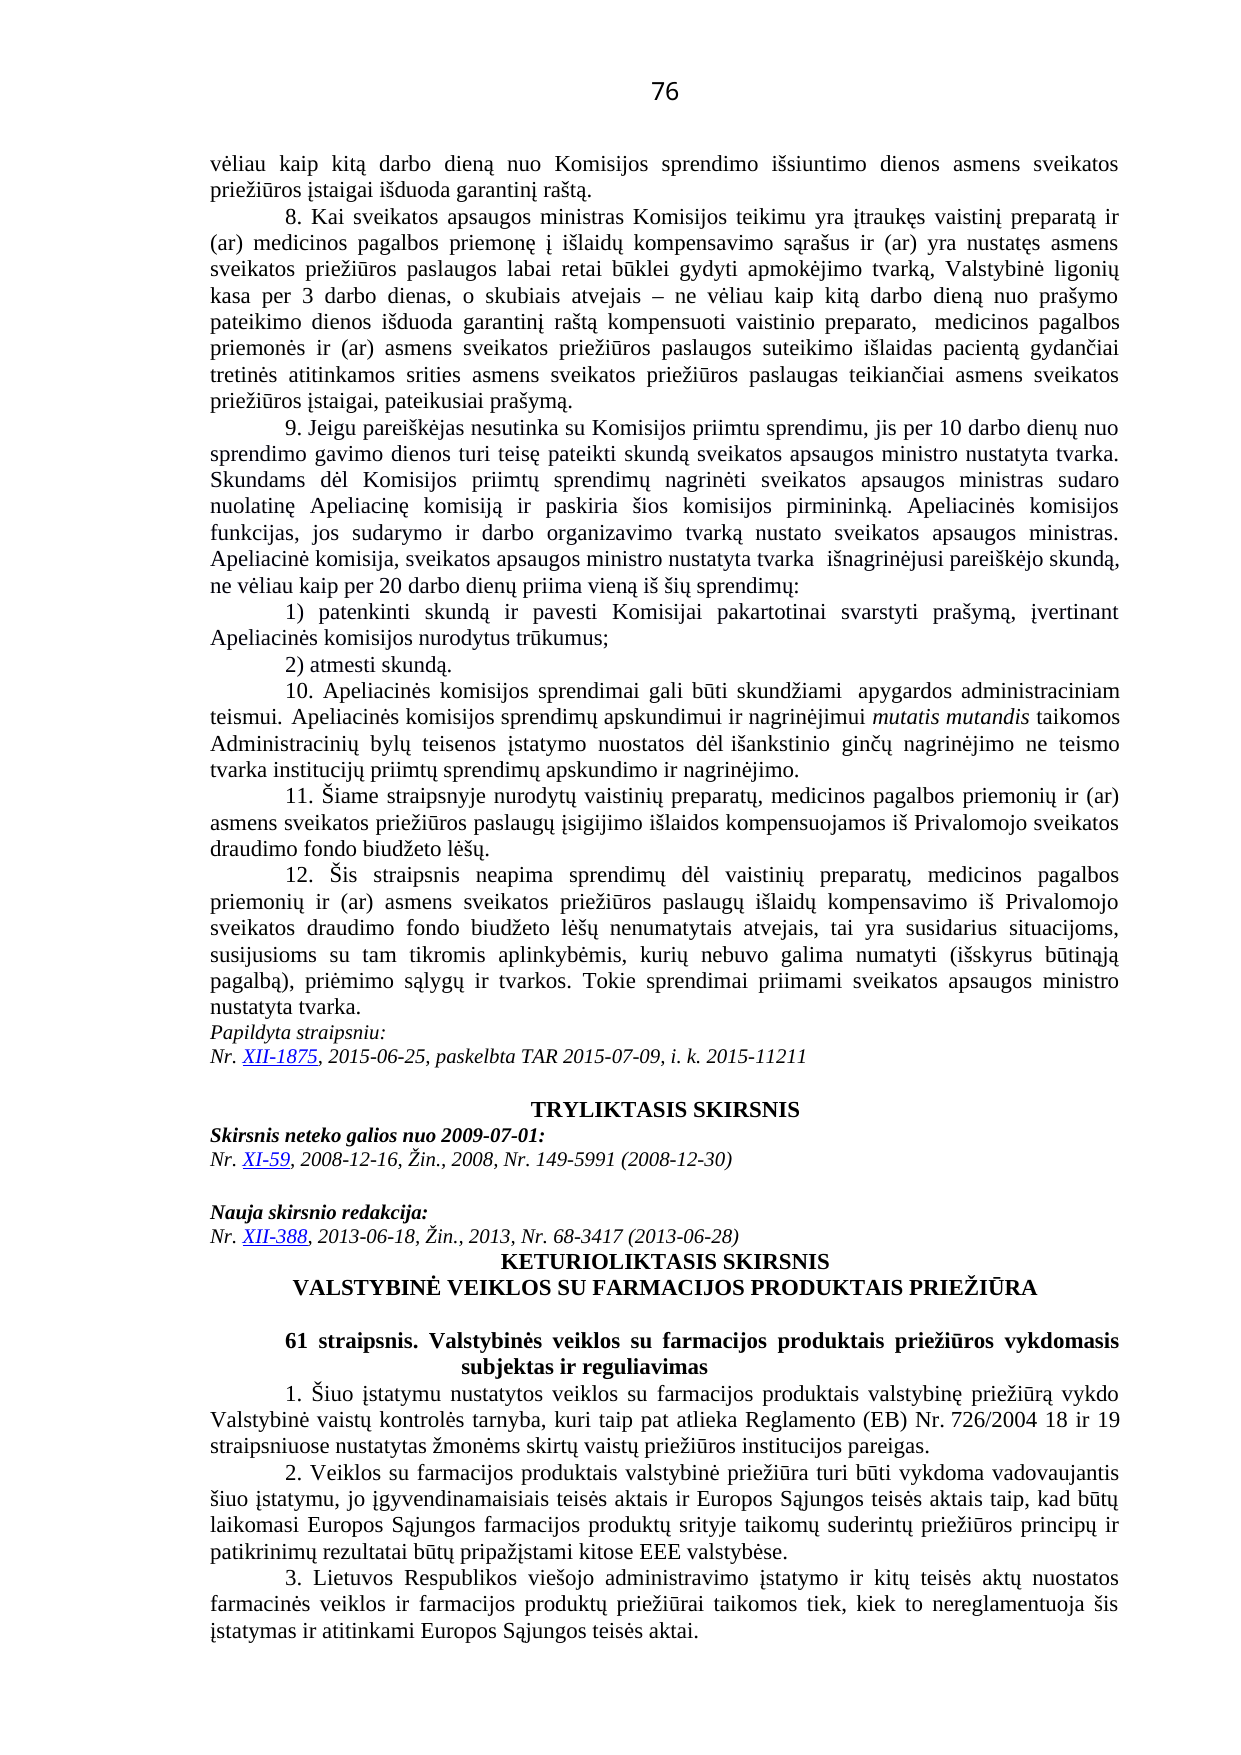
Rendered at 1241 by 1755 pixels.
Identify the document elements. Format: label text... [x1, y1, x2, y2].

text 3. Lietuvos Respublikos viešojo administravimo įstatymo ir kitų teisės aktų nuostatos farmacinės veiklos ir farmacijos produktų priežiūrai taikomos tiek, kiek to nereglamentuoja šis įstatymas ir atitinkami Europos Sąjungos teisės aktai. [210, 1564, 1120, 1643]
text Nauja skirsnio redakcija: [210, 1200, 1120, 1224]
text 2. Veiklos su farmacijos produktais valstybinė priežiūra turi būti vykdoma vadovaujantis šiuo įstatymu, jo įgyvendinamaisiais teisės aktais ir Europos Sąjungos teisės aktais taip, kad būtų laikomasi Europos Sąjungos farmacijos produktų srityje taikomų suderintų priežiūros principų ir patikrinimų rezultatai būtų pripažįstami kitose EEE valstybėse. [210, 1459, 1120, 1564]
text 8. Kai sveikatos apsaugos ministras Komisijos teikimu yra įtraukęs vaistinį preparatą ir (ar) medicinos pagalbos priemonę į išlaidų kompensavimo sąrašus ir (ar) yra nustatęs asmens sveikatos priežiūros paslaugos labai retai būklei gydyti apmokėjimo tvarką, Valstybinė ligonių kasa per 3 darbo dienas, o skubiais atvejais – ne vėliau kaip kitą darbo dieną nuo prašymo pateikimo dienos išduoda garantinį raštą kompensuoti vaistinio preparato, medicinos pagalbos priemonės ir (ar) asmens sveikatos priežiūros paslaugos suteikimo išlaidas pacientą gydančiai tretinės atitinkamos srities asmens sveikatos priežiūros paslaugas teikiančiai asmens sveikatos priežiūros įstaigai, pateikusiai prašymą. [210, 203, 1120, 413]
text Skirsnis neteko galios nuo 2009-07-01: [210, 1123, 1120, 1147]
text Nr. XII-388, 2013-06-18, Žin., 2013, Nr. 68-3417 (2013-06-28) [210, 1224, 1120, 1248]
text 61 straipsnis. Valstybinės veiklos su farmacijos produktais priežiūros vykdomasis subjektas ir reguliavimas [285, 1327, 1120, 1380]
text 1. Šiuo įstatymu nustatytos veiklos su farmacijos produktais valstybinę priežiūrą vykdo Valstybinė vaistų kontrolės tarnyba, kuri taip pat atlieka Reglamento (EB) Nr. 726/2004 18 ir 19 straipsniuose nustatytas žmonėms skirtų vaistų priežiūros institucijos pareigas. [210, 1380, 1120, 1459]
text KETURIOLIKTASIS SKIRSNIS [210, 1248, 1120, 1274]
text TRYLIKTASIS SKIRSNIS [210, 1097, 1120, 1123]
text vėliau kaip kitą darbo dieną nuo Komisijos sprendimo išsiuntimo dienos asmens sveikatos priežiūros įstaigai išduoda garantinį raštą. [210, 150, 1120, 203]
text Nr. XI-59, 2008-12-16, Žin., 2008, Nr. 149-5991 (2008-12-30) [210, 1147, 1120, 1171]
text 2) atmesti skundą. [210, 651, 1120, 677]
text Papildyta straipsniu: [210, 1020, 1120, 1044]
text 1) patenkinti skundą ir pavesti Komisijai pakartotinai svarstyti prašymą, įvertinant Apeliacinės komisijos nurodytus trūkumus; [210, 598, 1120, 651]
text 12. Šis straipsnis neapima sprendimų dėl vaistinių preparatų, medicinos pagalbos priemonių ir (ar) asmens sveikatos priežiūros paslaugų išlaidų kompensavimo iš Privalomojo sveikatos draudimo fondo biudžeto lėšų nenumatytais atvejais, tai yra susidarius situacijoms, susijusioms su tam tikromis aplinkybėmis, kurių nebuvo galima numatyti (išskyrus būtinąją pagalbą), priėmimo sąlygų ir tvarkos. Tokie sprendimai priimami sveikatos apsaugos ministro nustatyta tvarka. [210, 862, 1120, 1020]
text 11. Šiame straipsnyje nurodytų vaistinių preparatų, medicinos pagalbos priemonių ir (ar) asmens sveikatos priežiūros paslaugų įsigijimo išlaidos kompensuojamos iš Privalomojo sveikatos draudimo fondo biudžeto lėšų. [210, 782, 1120, 862]
text 10. Apeliacinės komisijos sprendimai gali būti skundžiami apygardos administraciniam teismui. Apeliacinės komisijos sprendimų apskundimui ir nagrinėjimui mutatis mutandis taikomos Administracinių bylų teisenos įstatymo nuostatos dėl išankstinio ginčų nagrinėjimo ne teismo tvarka institucijų priimtų sprendimų apskundimo ir nagrinėjimo. [210, 677, 1120, 782]
text VALSTYBINĖ VEIKLOS SU FARMACIJOS PRODUKTAIS PRIEŽIŪRA [210, 1274, 1120, 1301]
text 9. Jeigu pareiškėjas nesutinka su Komisijos priimtu sprendimu, jis per 10 darbo dienų nuo sprendimo gavimo dienos turi teisę pateikti skundą sveikatos apsaugos ministro nustatyta tvarka. Skundams dėl Komisijos priimtų sprendimų nagrinėti sveikatos apsaugos ministras sudaro nuolatinę Apeliacinę komisiją ir paskiria šios komisijos pirmininką. Apeliacinės komisijos funkcijas, jos sudarymo ir darbo organizavimo tvarką nustato sveikatos apsaugos ministras. Apeliacinė komisija, sveikatos apsaugos ministro nustatyta tvarka išnagrinėjusi pareiškėjo skundą, ne vėliau kaip per 20 darbo dienų priima vieną iš šių sprendimų: [210, 413, 1120, 598]
text Nr. XII-1875, 2015-06-25, paskelbta TAR 2015-07-09, i. k. 2015-11211 [210, 1044, 1120, 1068]
